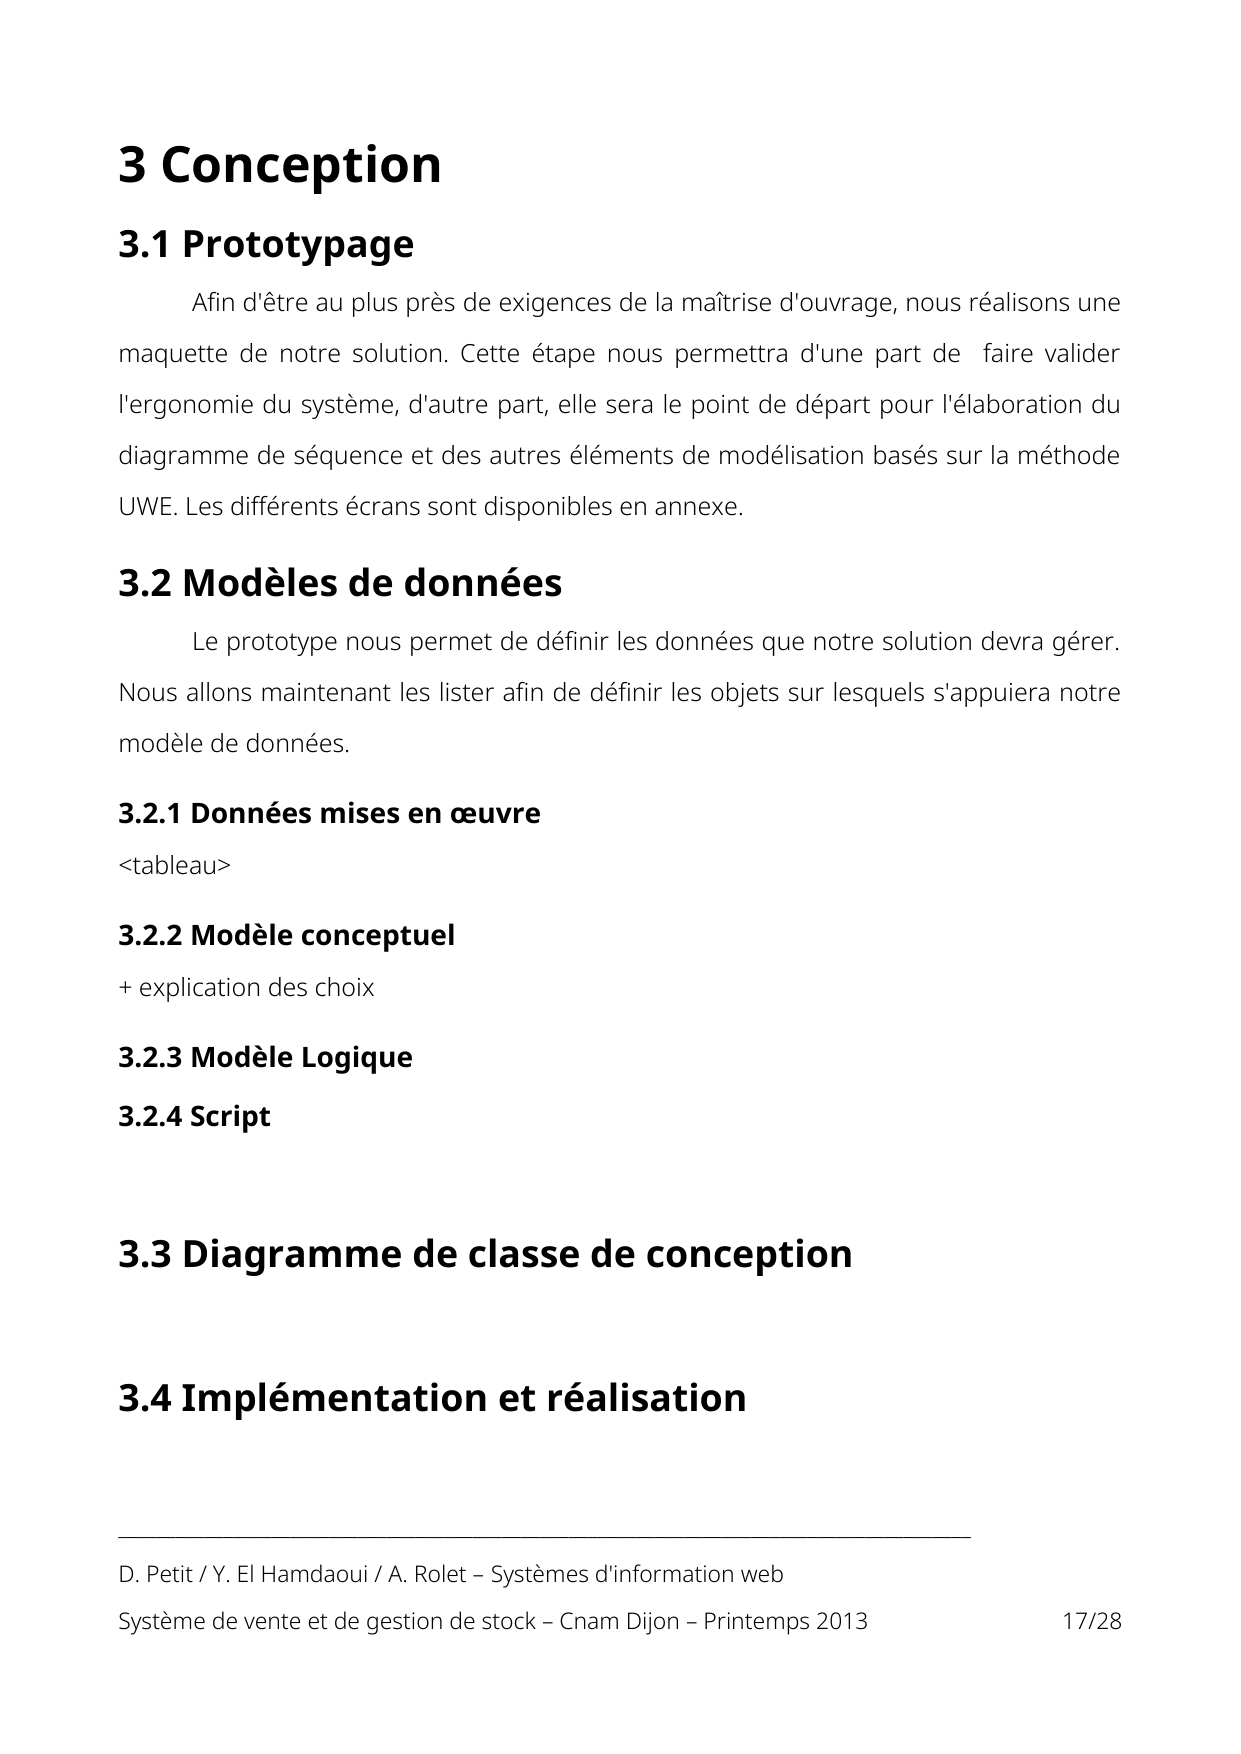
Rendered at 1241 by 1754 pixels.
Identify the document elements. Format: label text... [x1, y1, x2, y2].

text Le prototype nous permet de définir les données que notre solution devra gérer. Nous allons maintenant les lister afin de définir les objets sur lesquels s'appuiera notre modèle de données. [118, 624, 1122, 760]
text <tableau> [118, 848, 1122, 882]
subtitle Script [118, 1097, 1122, 1135]
subtitle Modèle conceptuel [118, 915, 1122, 954]
text + explication des choix [118, 970, 1122, 1004]
subtitle Conception [118, 128, 1122, 197]
subtitle Prototypage [118, 217, 1122, 268]
text Afin d'être au plus près de exigences de la maîtrise d'ouvrage, nous réalisons une maquette de notre solution. Cette étape nous permettra d'une part de faire valider l'ergonomie du système, d'autre part, elle sera le point de départ pour l'élaboration du diagramme de séquence et des autres éléments de modélisation basés sur la méthode UWE. Les différents écrans sont disponibles en annexe. [118, 285, 1122, 523]
subtitle Diagramme de classe de conception [118, 1228, 1122, 1279]
subtitle Implémentation et réalisation [118, 1371, 1122, 1422]
subtitle Données mises en œuvre [118, 793, 1122, 832]
subtitle Modèles de données [118, 556, 1122, 607]
subtitle Modèle Logique [118, 1037, 1122, 1076]
